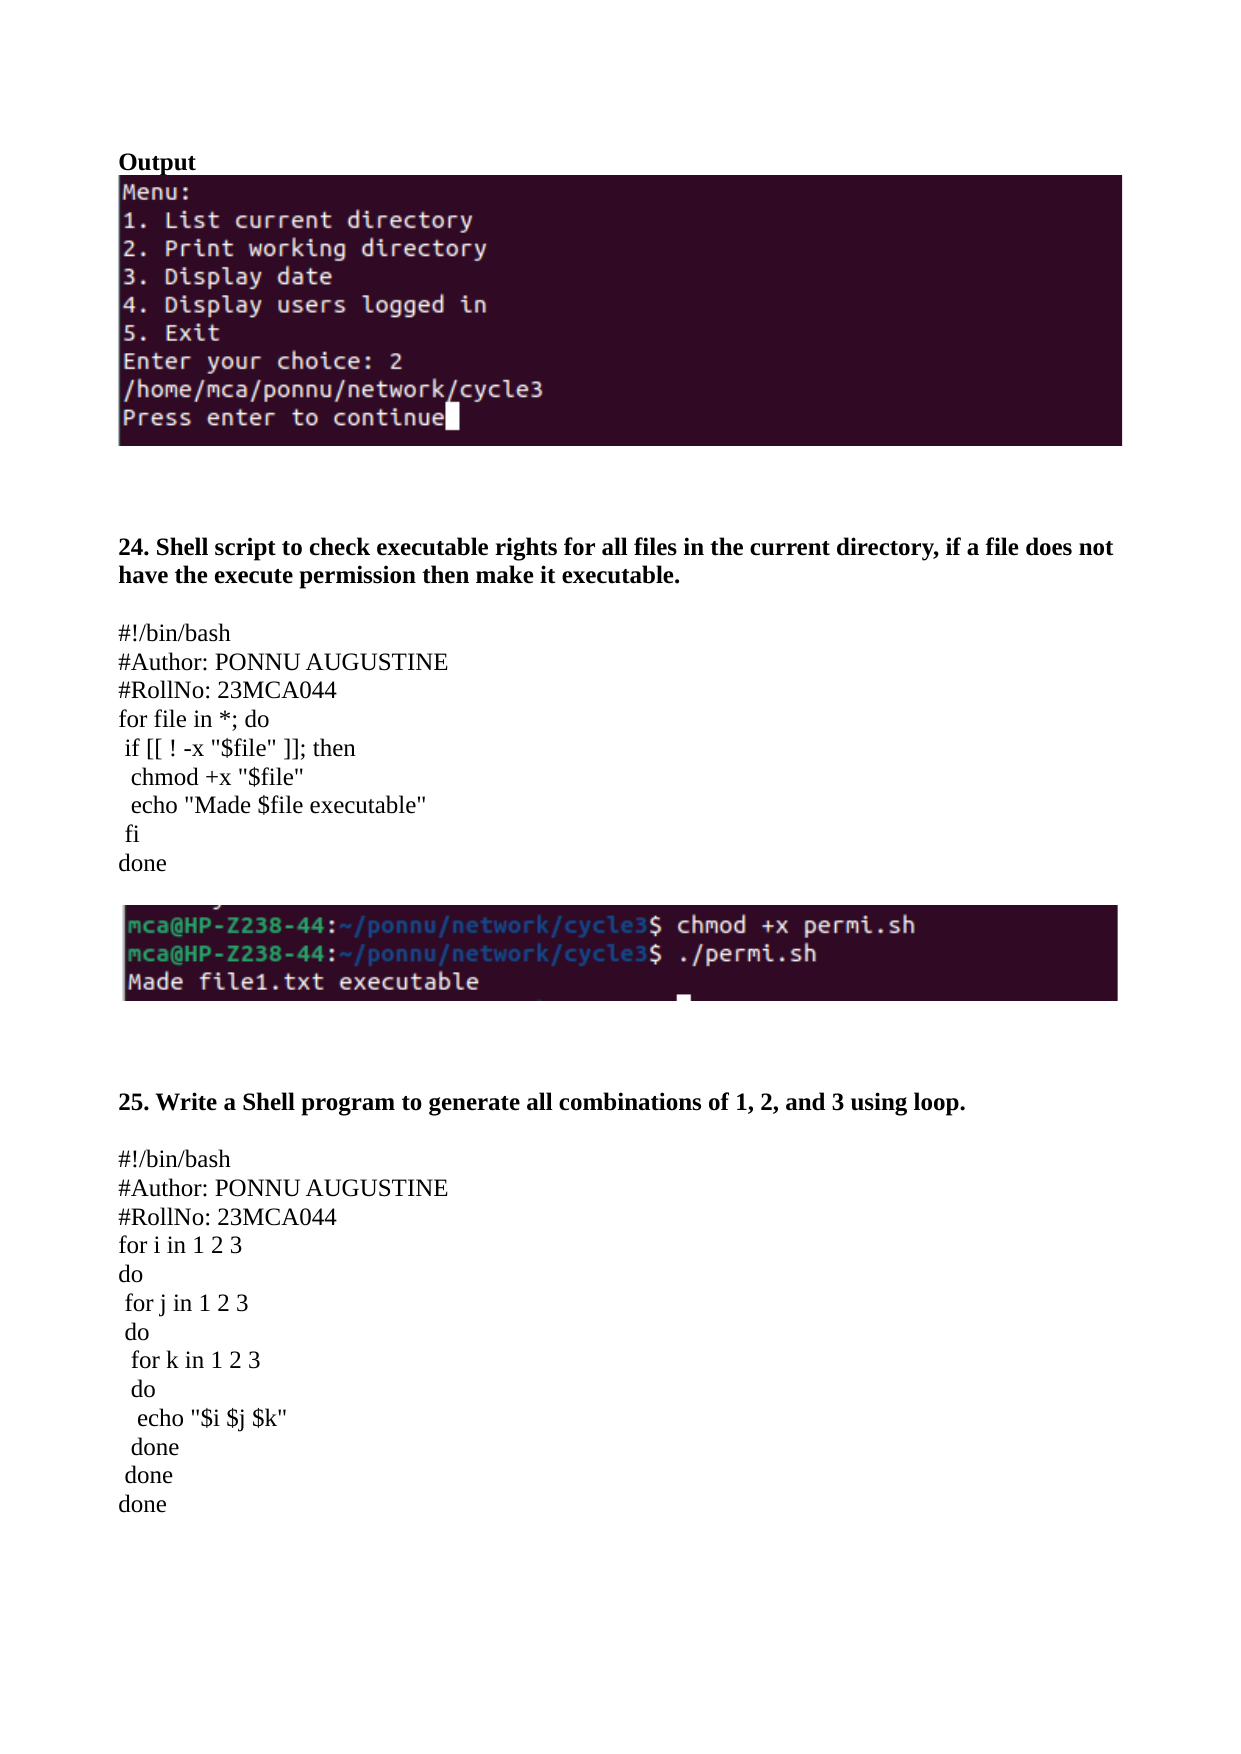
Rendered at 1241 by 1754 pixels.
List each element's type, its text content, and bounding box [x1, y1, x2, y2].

text do [118, 1259, 1122, 1288]
text #!/bin/bash [118, 618, 1122, 647]
text #Author: PONNU AUGUSTINE [118, 647, 1122, 675]
text done [118, 1489, 1122, 1518]
text #Author: PONNU AUGUSTINE [118, 1173, 1122, 1202]
text for j in 1 2 3 [118, 1288, 1122, 1317]
text for file in *; do [118, 704, 1122, 733]
text 25. Write a Shell program to generate all combinations of 1, 2, and 3 using loop. [118, 1087, 1122, 1116]
text done [118, 1461, 1122, 1489]
text do [118, 1317, 1122, 1346]
picture [122, 905, 1118, 1001]
text echo "$i $j $k" [118, 1403, 1122, 1432]
text if [[ ! -x "$file" ]]; then [118, 733, 1122, 762]
text fi [118, 819, 1122, 848]
text Output [118, 147, 1122, 175]
text 24. Shell script to check executable rights for all files in the current directory, if a file does not have the execute permission then make it executable. [118, 532, 1122, 589]
picture [118, 175, 1123, 446]
text chmod +x "$file" [118, 762, 1122, 790]
text #!/bin/bash [118, 1144, 1122, 1173]
text done [118, 1432, 1122, 1461]
text done [118, 848, 1122, 877]
text #RollNo: 23MCA044 [118, 1202, 1122, 1231]
text echo "Made $file executable" [118, 790, 1122, 819]
text #RollNo: 23MCA044 [118, 675, 1122, 704]
text for k in 1 2 3 [118, 1346, 1122, 1374]
text for i in 1 2 3 [118, 1231, 1122, 1259]
text do [118, 1374, 1122, 1403]
